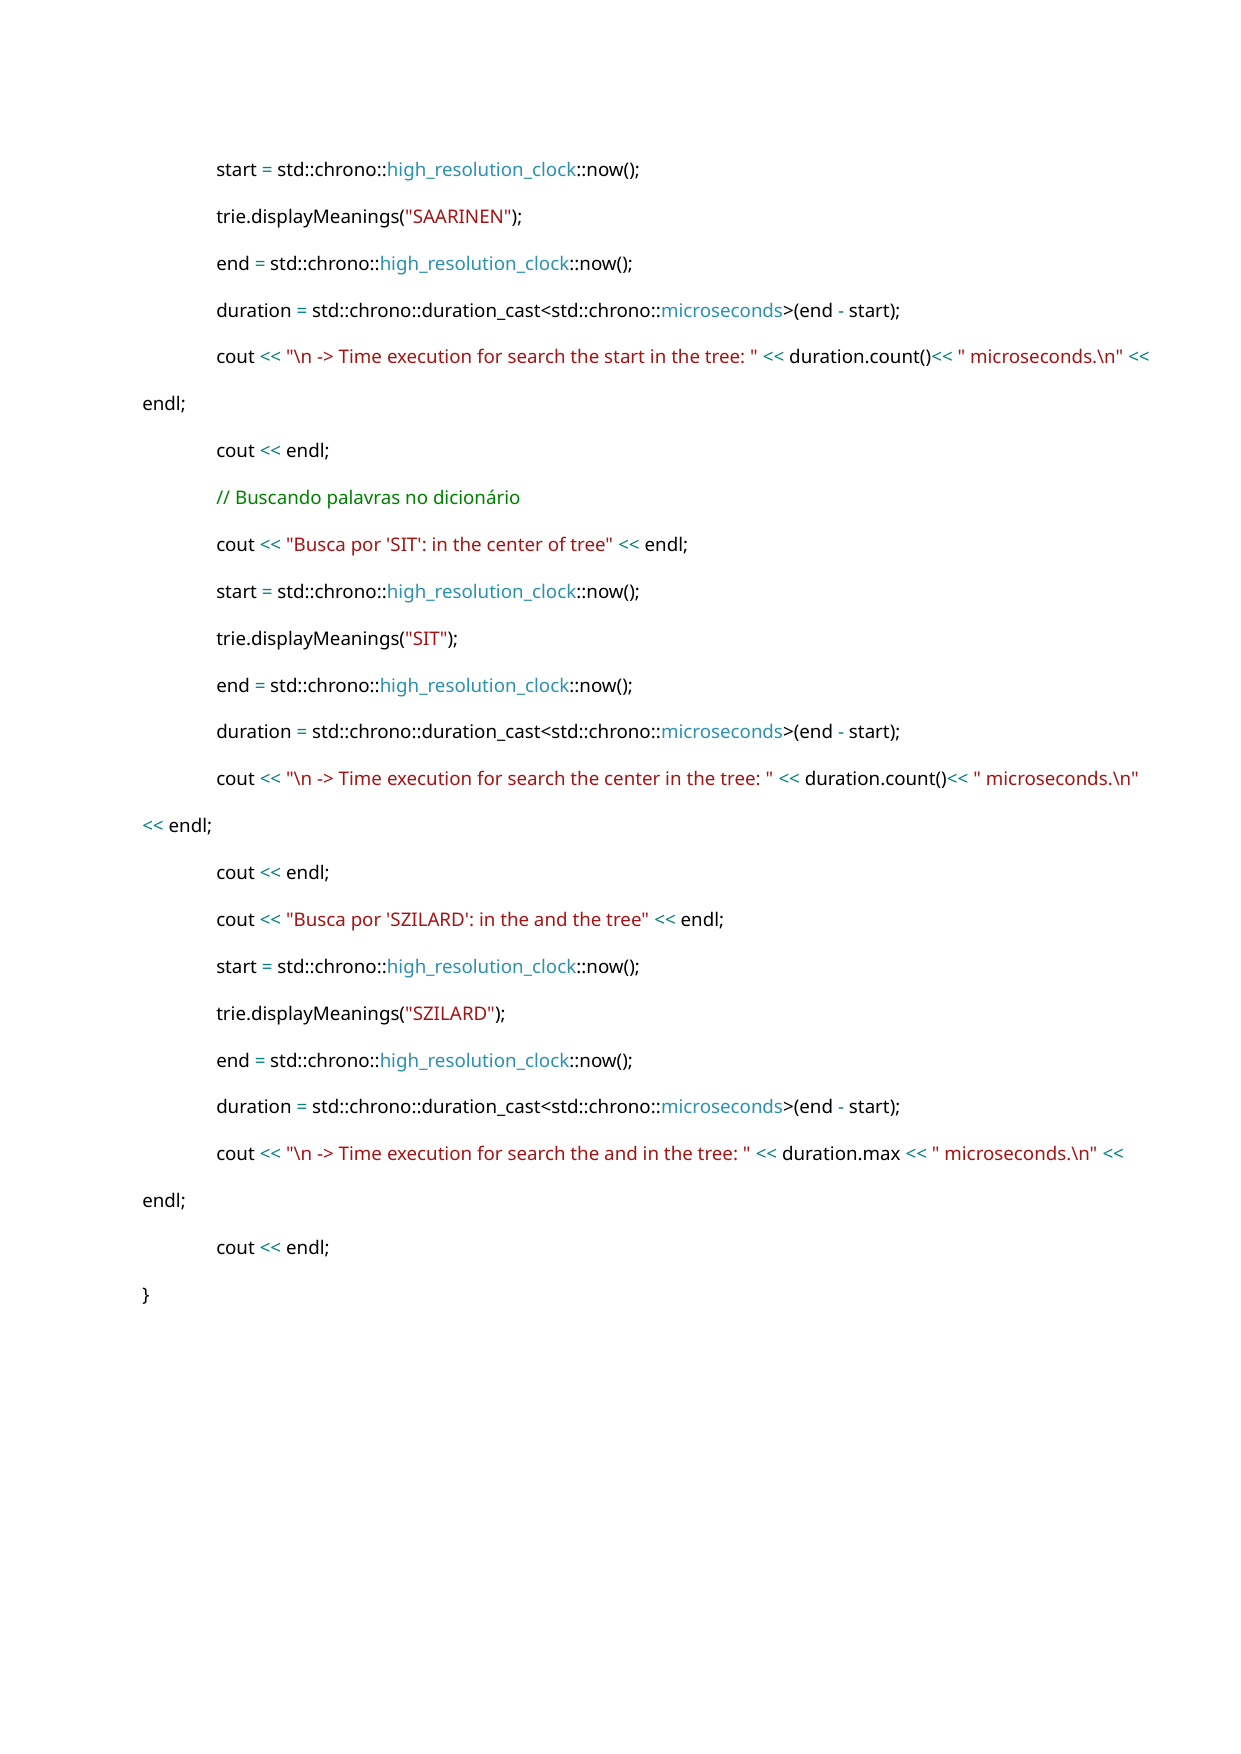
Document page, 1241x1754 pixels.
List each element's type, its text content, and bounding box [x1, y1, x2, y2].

text end = std::chrono::high_resolution_clock::now(); [142, 229, 1152, 276]
text cout << endl; [142, 838, 1152, 885]
text start = std::chrono::high_resolution_clock::now(); [142, 932, 1152, 979]
text cout << endl; [142, 416, 1152, 463]
text duration = std::chrono::duration_cast<std::chrono::microseconds>(end - start); [142, 276, 1152, 322]
text // Buscando palavras no dicionário [142, 463, 1152, 510]
text duration = std::chrono::duration_cast<std::chrono::microseconds>(end - start); [142, 1072, 1152, 1119]
text start = std::chrono::high_resolution_clock::now(); [142, 135, 1152, 182]
text trie.displayMeanings("SIT"); [142, 604, 1152, 651]
text trie.displayMeanings("SAARINEN"); [142, 182, 1152, 229]
text cout << "\n -> Time execution for search the center in the tree: " << duration.count()<< " microseconds.\n" << endl; [142, 744, 1152, 838]
text cout << "Busca por 'SZILARD': in the and the tree" << endl; [142, 885, 1152, 932]
text cout << endl; [142, 1213, 1152, 1260]
text start = std::chrono::high_resolution_clock::now(); [142, 557, 1152, 604]
text end = std::chrono::high_resolution_clock::now(); [142, 1026, 1152, 1072]
text trie.displayMeanings("SZILARD"); [142, 979, 1152, 1026]
text cout << "\n -> Time execution for search the start in the tree: " << duration.count()<< " microseconds.\n" << endl; [142, 322, 1152, 416]
text } [142, 1260, 1152, 1307]
text cout << "\n -> Time execution for search the and in the tree: " << duration.max << " microseconds.\n" << endl; [142, 1119, 1152, 1213]
text duration = std::chrono::duration_cast<std::chrono::microseconds>(end - start); [142, 697, 1152, 744]
text cout << "Busca por 'SIT': in the center of tree" << endl; [142, 510, 1152, 557]
text end = std::chrono::high_resolution_clock::now(); [142, 651, 1152, 697]
